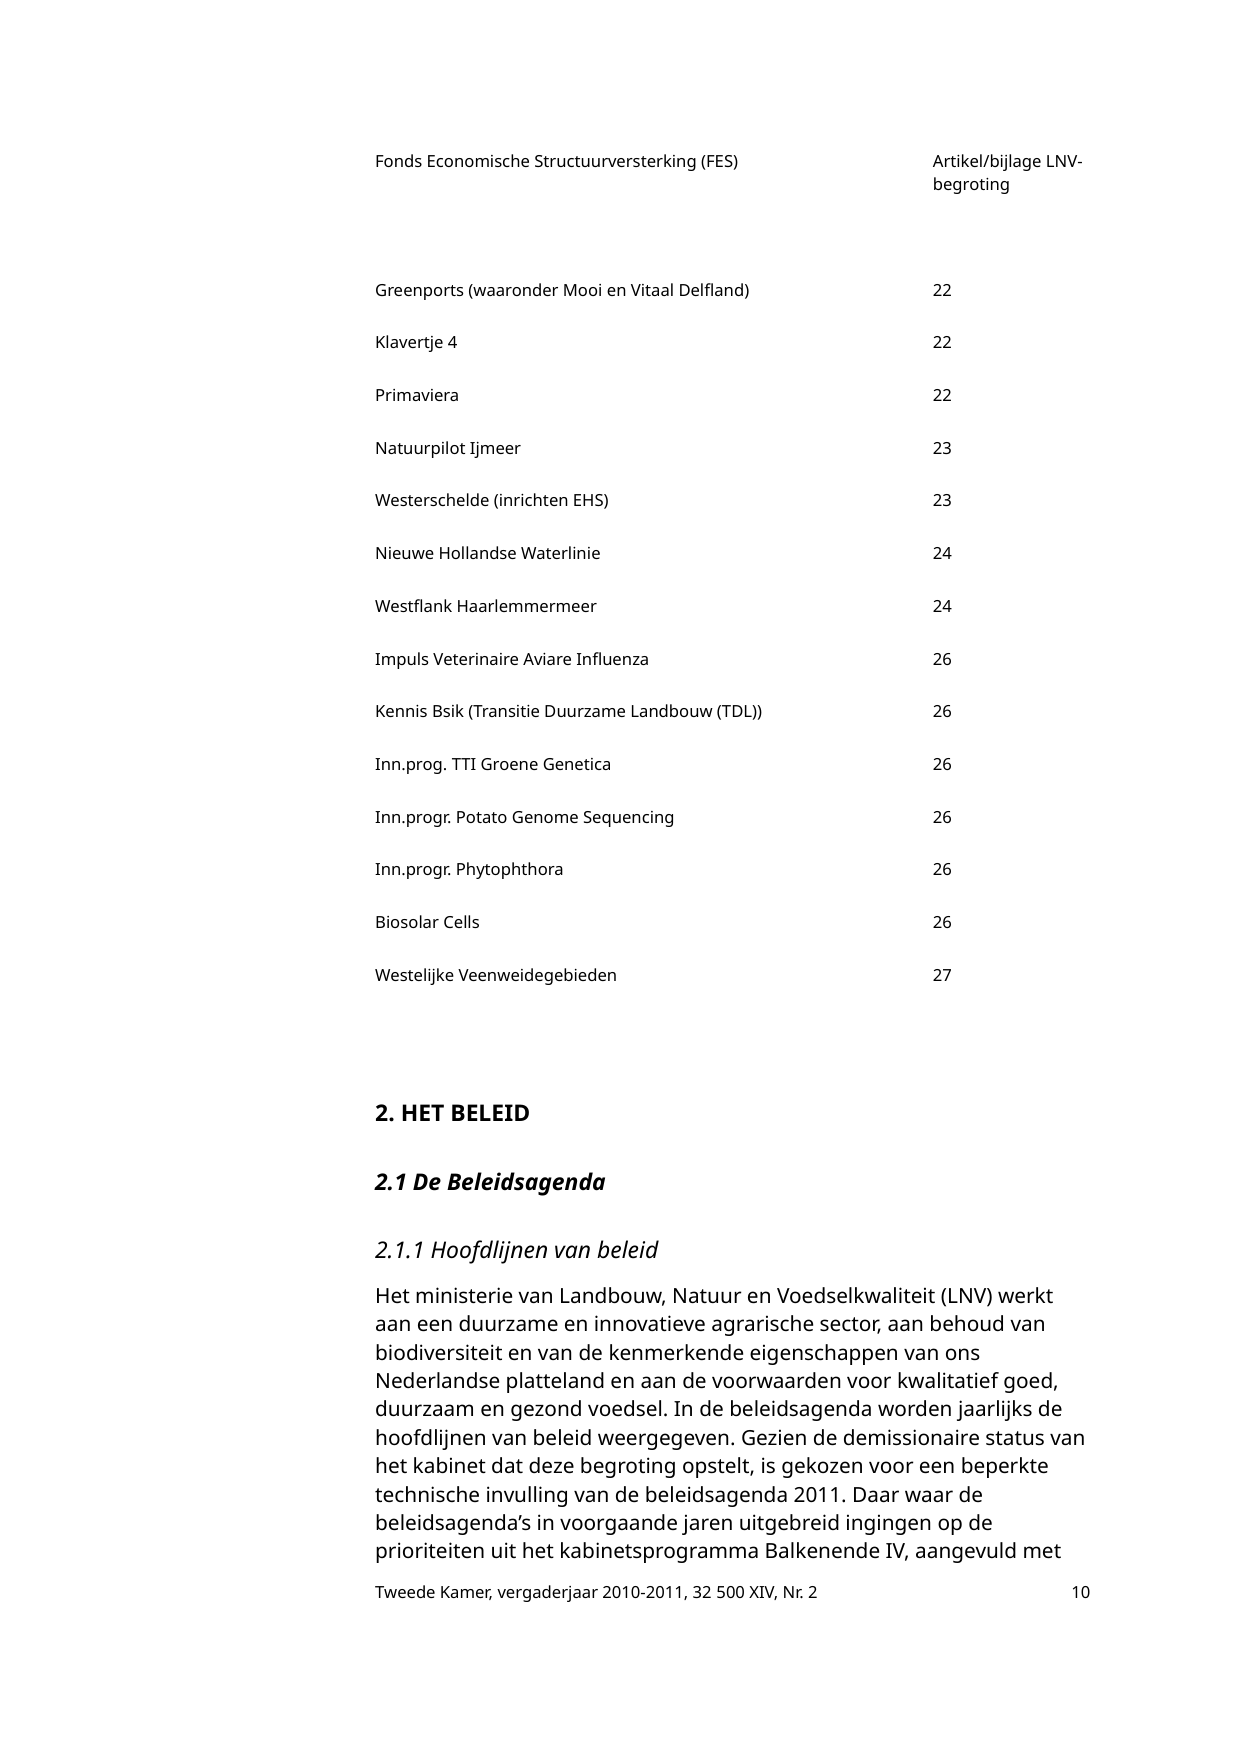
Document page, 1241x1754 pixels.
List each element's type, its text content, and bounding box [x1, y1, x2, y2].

table_cell Westelijke Veenweidegebieden [375, 963, 933, 1016]
table_cell Kennis Bsik (Transitie Duurzame Landbouw (TDL)) [375, 700, 933, 752]
subtitle 2.1 De Beleidsagenda [375, 1166, 1090, 1197]
table_cell Westerschelde (inrichten EHS) [375, 489, 933, 542]
table_cell 22 [933, 331, 1090, 383]
table_cell [933, 225, 1090, 278]
text Het ministerie van Landbouw, Natuur en Voedselkwaliteit (LNV) werkt aan een duurzame en innovatieve agrarische sector, aan behoud van biodiversiteit en van de kenmerkende eigenschappen van ons Nederlandse platteland en aan de voorwaarden voor kwalitatief goed, duurzaam en gezond voedsel. In de beleidsagenda worden jaarlijks de hoofdlijnen van beleid weergegeven. Gezien de demissionaire status van het kabinet dat deze begroting opstelt, is gekozen voor een beperkte technische invulling van de beleidsagenda 2011. Daar waar de beleidsagenda’s in voorgaande jaren uitgebreid ingingen op de prioriteiten uit het kabinetsprogramma Balkenende IV, aangevuld met [375, 1281, 1090, 1565]
table_cell 26 [933, 911, 1090, 963]
table_cell Primaviera [375, 384, 933, 436]
table_cell 23 [933, 489, 1090, 542]
table_cell Westflank Haarlemmermeer [375, 594, 933, 647]
table_cell Natuurpilot Ijmeer [375, 436, 933, 489]
table_cell 26 [933, 805, 1090, 858]
table_cell 26 [933, 858, 1090, 911]
table_header Fonds Economische Structuurversterking (FES) [375, 150, 933, 225]
table_cell 27 [933, 963, 1090, 1016]
table_cell 24 [933, 542, 1090, 594]
table_cell 26 [933, 700, 1090, 752]
subtitle 2. HET BELEID [375, 1097, 1090, 1128]
table_cell Klavertje 4 [375, 331, 933, 383]
table_cell 26 [933, 647, 1090, 700]
table_cell Nieuwe Hollandse Waterlinie [375, 542, 933, 594]
table_cell Greenports (waaronder Mooi en Vitaal Delfland) [375, 278, 933, 331]
table_cell Inn.progr. Potato Genome Sequencing [375, 805, 933, 858]
table_cell 24 [933, 594, 1090, 647]
table_header Artikel/bijlage LNV-begroting [933, 150, 1090, 225]
table_cell Inn.prog. TTI Groene Genetica [375, 753, 933, 805]
table_cell Biosolar Cells [375, 911, 933, 963]
subtitle 2.1.1 Hoofdlijnen van beleid [375, 1234, 1090, 1266]
table_cell Inn.progr. Phytophthora [375, 858, 933, 911]
table_cell 22 [933, 278, 1090, 331]
table_cell 26 [933, 753, 1090, 805]
table_cell 22 [933, 384, 1090, 436]
table_cell 23 [933, 436, 1090, 489]
table_cell [375, 225, 933, 278]
table_cell Impuls Veterinaire Aviare Influenza [375, 647, 933, 700]
